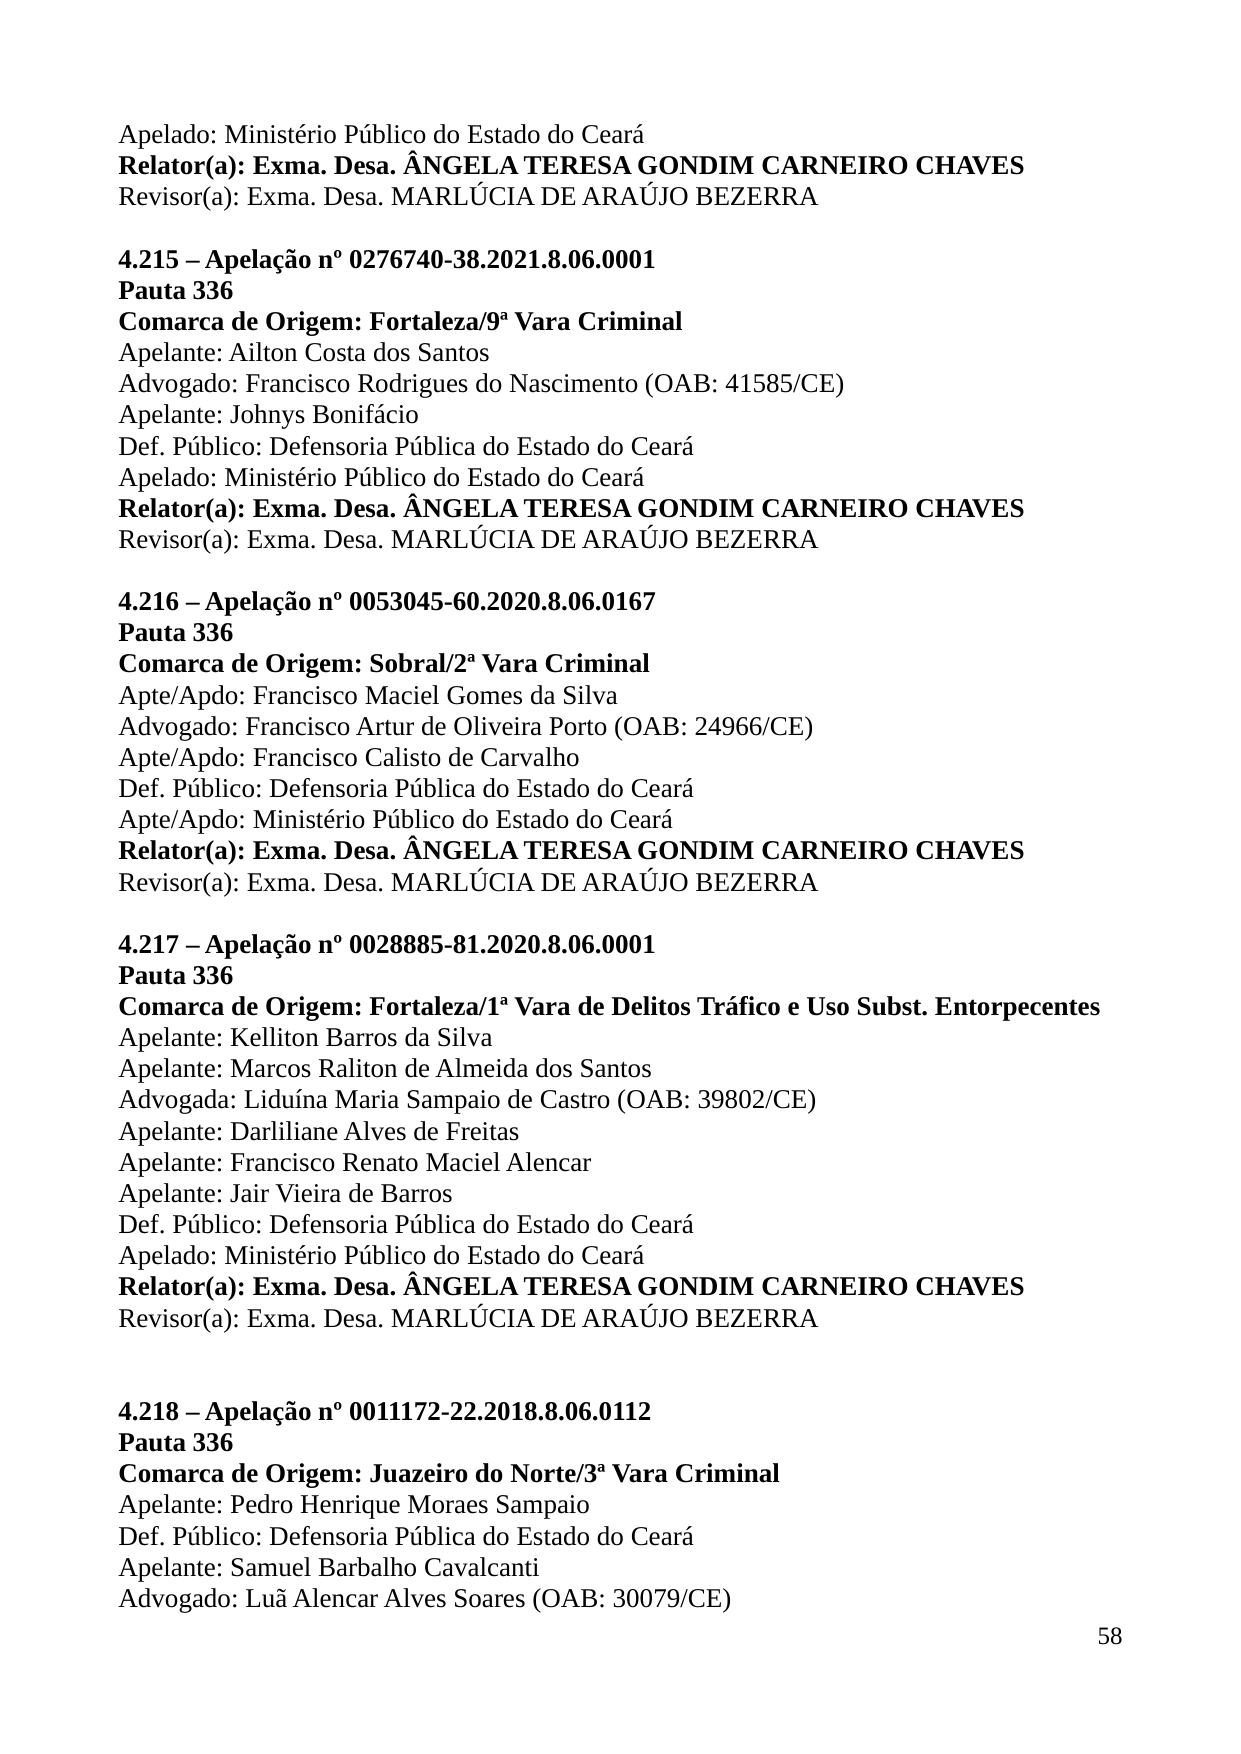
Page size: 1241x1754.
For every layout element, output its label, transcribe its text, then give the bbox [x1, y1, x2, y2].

text Pauta 336 [118, 274, 1122, 305]
text Apte/Apdo: Francisco Maciel Gomes da Silva [118, 679, 1122, 710]
text Apte/Apdo: Francisco Calisto de Carvalho [118, 741, 1122, 772]
text Apelante: Jair Vieira de Barros [118, 1177, 1122, 1208]
text Def. Público: Defensoria Pública do Estado do Ceará [118, 429, 1122, 461]
text Comarca de Origem: Fortaleza/1ª Vara de Delitos Tráfico e Uso Subst. Entorpecentes [118, 990, 1122, 1021]
text Apte/Apdo: Ministério Público do Estado do Ceará [118, 803, 1122, 834]
text Revisor(a): Exma. Desa. MARLÚCIA DE ARAÚJO BEZERRA [118, 866, 1122, 897]
text Apelante: Marcos Raliton de Almeida dos Santos [118, 1052, 1122, 1084]
text Revisor(a): Exma. Desa. MARLÚCIA DE ARAÚJO BEZERRA [118, 180, 1122, 212]
text Apelante: Darliliane Alves de Freitas [118, 1115, 1122, 1146]
text Advogado: Francisco Rodrigues do Nascimento (OAB: 41585/CE) [118, 367, 1122, 398]
text Apelado: Ministério Público do Estado do Ceará [118, 1239, 1122, 1271]
text Apelado: Ministério Público do Estado do Ceará [118, 118, 1122, 149]
text Apelante: Pedro Henrique Moraes Sampaio [118, 1488, 1122, 1520]
text 4.217 – Apelação nº 0028885-81.2020.8.06.0001 [118, 928, 1122, 959]
text Apelante: Ailton Costa dos Santos [118, 336, 1122, 367]
text 4.218 – Apelação nº 0011172-22.2018.8.06.0112 [118, 1395, 1122, 1426]
text Relator(a): Exma. Desa. ÂNGELA TERESA GONDIM CARNEIRO CHAVES [118, 834, 1122, 866]
text 4.215 – Apelação nº 0276740-38.2021.8.06.0001 [118, 243, 1122, 274]
text 4.216 – Apelação nº 0053045-60.2020.8.06.0167 [118, 585, 1122, 616]
text Def. Público: Defensoria Pública do Estado do Ceará [118, 1520, 1122, 1551]
text Apelado: Ministério Público do Estado do Ceará [118, 461, 1122, 492]
text Comarca de Origem: Fortaleza/9ª Vara Criminal [118, 305, 1122, 336]
text Relator(a): Exma. Desa. ÂNGELA TERESA GONDIM CARNEIRO CHAVES [118, 1271, 1122, 1302]
text Pauta 336 [118, 616, 1122, 648]
text Def. Público: Defensoria Pública do Estado do Ceará [118, 772, 1122, 803]
text Advogado: Francisco Artur de Oliveira Porto (OAB: 24966/CE) [118, 710, 1122, 741]
text Def. Público: Defensoria Pública do Estado do Ceará [118, 1208, 1122, 1239]
text Comarca de Origem: Sobral/2ª Vara Criminal [118, 648, 1122, 679]
text Apelante: Francisco Renato Maciel Alencar [118, 1146, 1122, 1177]
text Relator(a): Exma. Desa. ÂNGELA TERESA GONDIM CARNEIRO CHAVES [118, 492, 1122, 523]
text Comarca de Origem: Juazeiro do Norte/3ª Vara Criminal [118, 1457, 1122, 1488]
text Advogada: Liduína Maria Sampaio de Castro (OAB: 39802/CE) [118, 1084, 1122, 1115]
text Apelante: Johnys Bonifácio [118, 398, 1122, 429]
text Revisor(a): Exma. Desa. MARLÚCIA DE ARAÚJO BEZERRA [118, 523, 1122, 554]
text Revisor(a): Exma. Desa. MARLÚCIA DE ARAÚJO BEZERRA [118, 1302, 1122, 1333]
text Pauta 336 [118, 1426, 1122, 1457]
text Apelante: Kelliton Barros da Silva [118, 1021, 1122, 1052]
text Relator(a): Exma. Desa. ÂNGELA TERESA GONDIM CARNEIRO CHAVES [118, 149, 1122, 180]
text Apelante: Samuel Barbalho Cavalcanti [118, 1551, 1122, 1582]
text Pauta 336 [118, 959, 1122, 990]
text Advogado: Luã Alencar Alves Soares (OAB: 30079/CE) [118, 1582, 1122, 1613]
